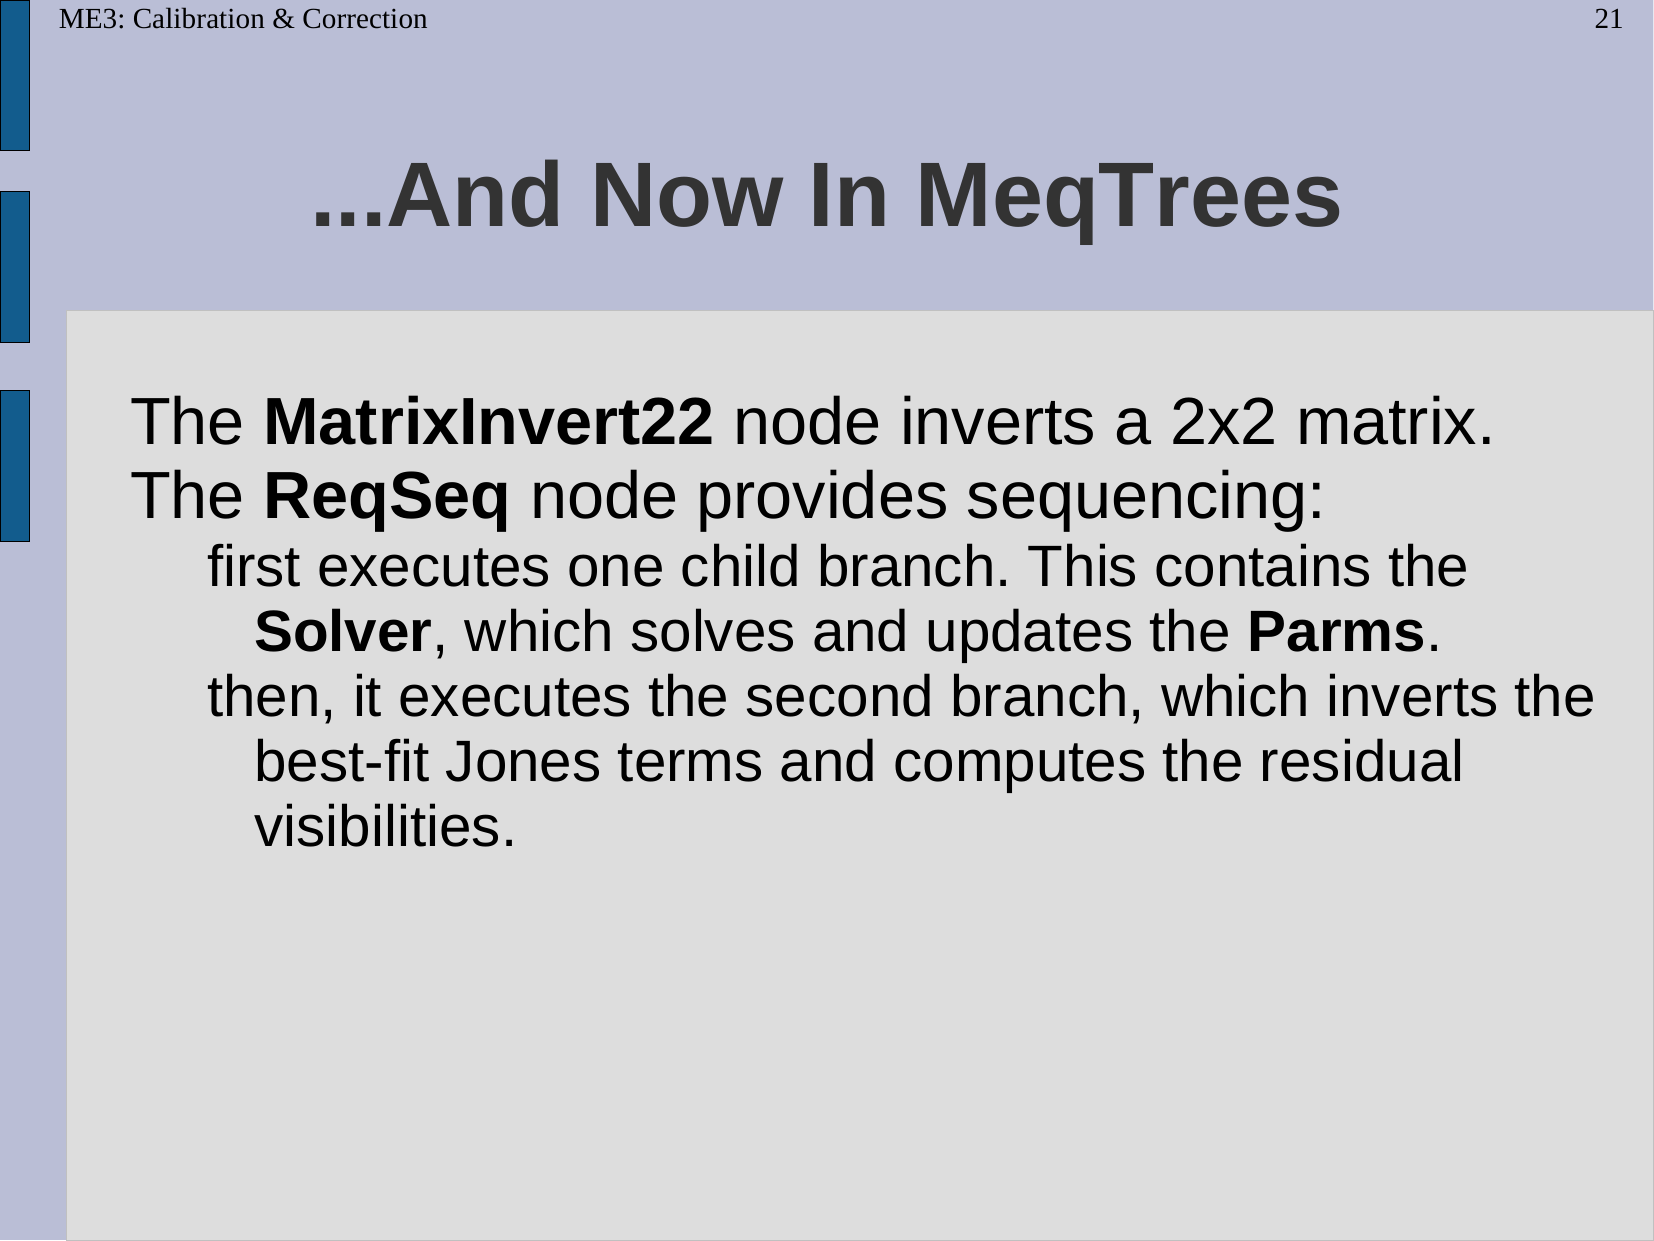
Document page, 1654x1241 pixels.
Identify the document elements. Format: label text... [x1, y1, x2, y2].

list The MatrixInvert22 node inverts a 2x2 matrix. The ReqSeq node provides sequencing: first executes one child branch. This contains the Solver, which solves and updates the Parms. then, it executes the second branch, which inverts the best-fit Jones terms and computes the residual visibilities. [112, 383, 1611, 1024]
title ...And Now In MeqTrees [121, 91, 1534, 299]
